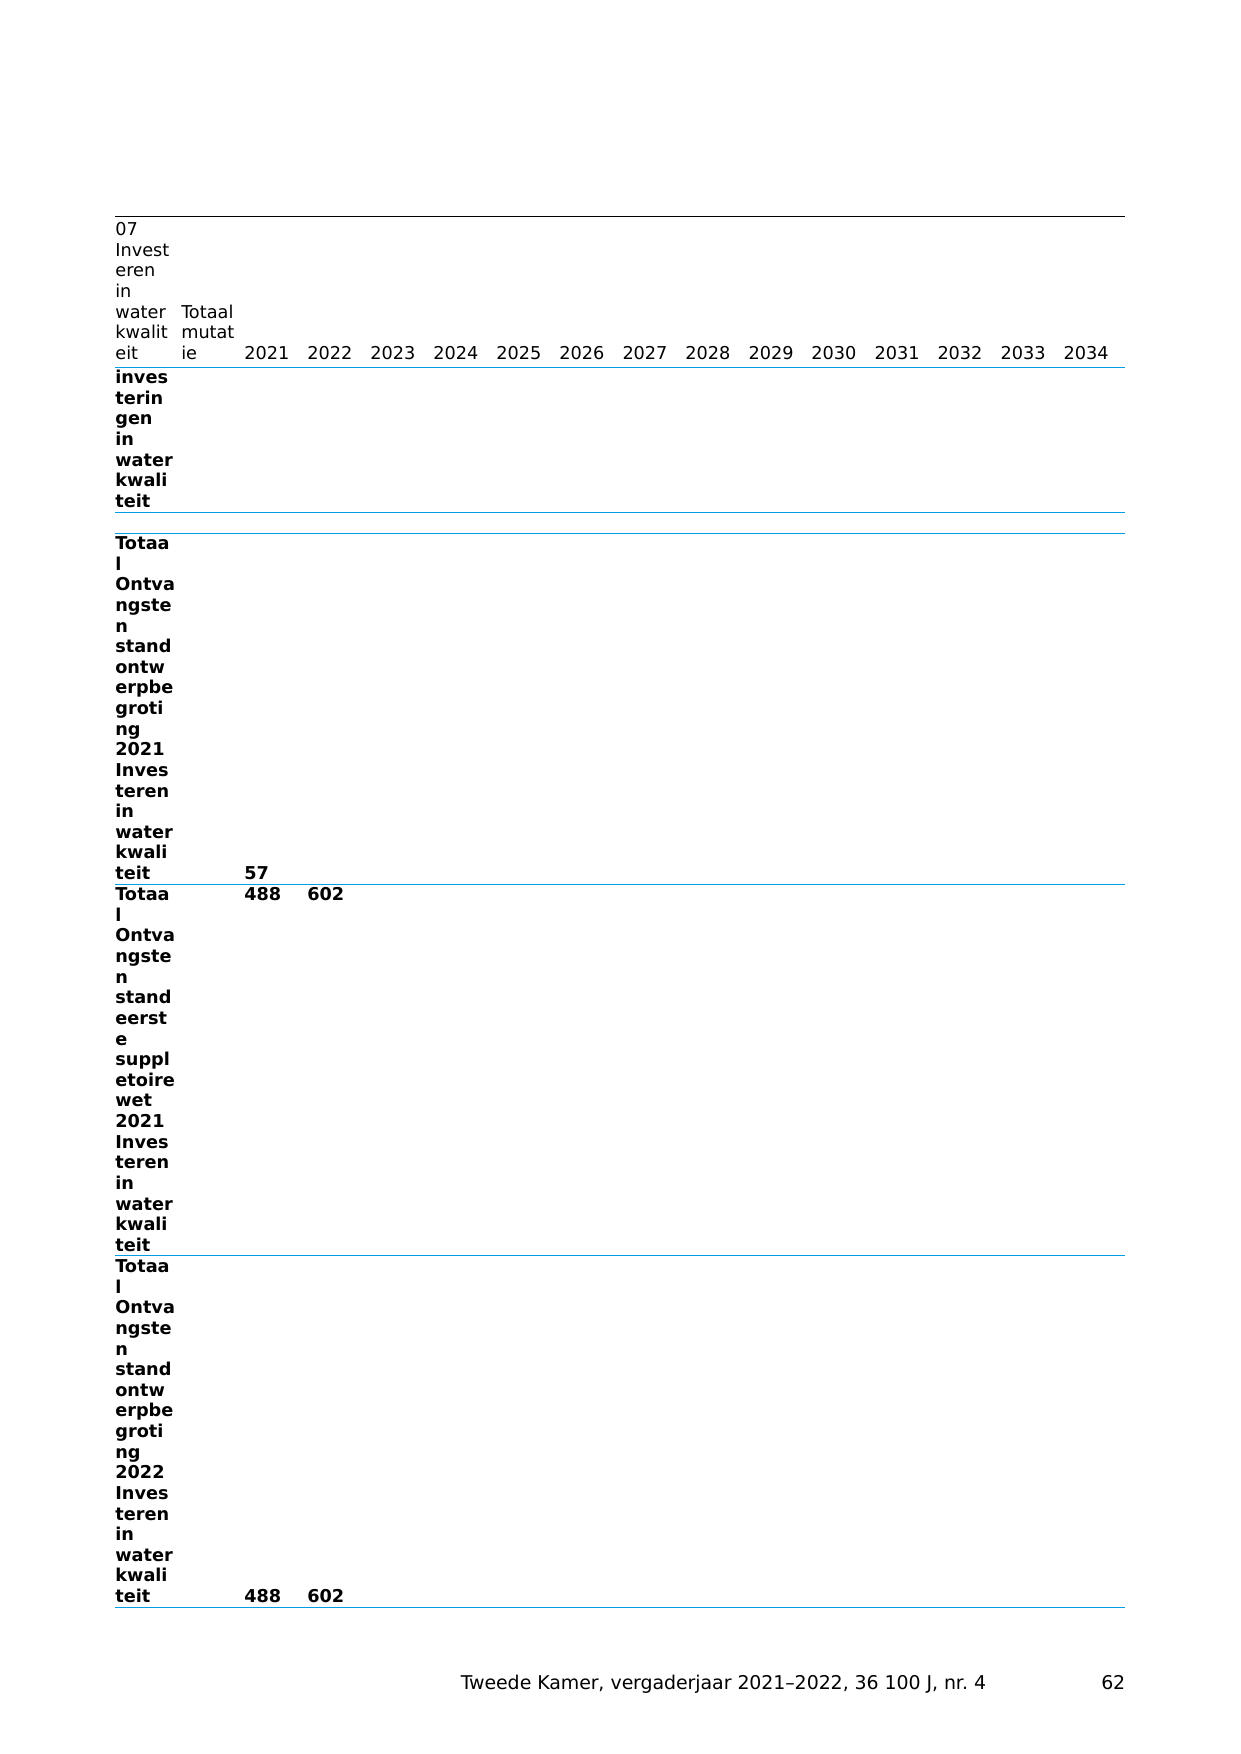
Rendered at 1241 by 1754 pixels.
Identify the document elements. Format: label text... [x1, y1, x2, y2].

table_cell [619, 885, 682, 1255]
table_cell [998, 534, 1060, 884]
table_cell [1060, 534, 1125, 884]
table_cell 2024 [430, 217, 493, 366]
table_cell [1060, 513, 1125, 532]
table_cell [430, 368, 493, 511]
table_cell [430, 534, 493, 884]
table_cell [493, 885, 556, 1255]
table_cell [934, 534, 997, 884]
table_cell [934, 368, 997, 511]
table_cell 2029 [745, 217, 808, 366]
table_cell [745, 513, 808, 532]
table_cell [493, 534, 556, 884]
table_cell [493, 368, 556, 511]
table_cell [1060, 368, 1125, 511]
table_cell Totaal mutatie [178, 217, 241, 366]
table_cell [619, 513, 682, 532]
table_cell [1060, 1256, 1125, 1607]
table_cell 488 [241, 885, 304, 1255]
table_cell [934, 885, 997, 1255]
table_cell 2032 [934, 217, 997, 366]
table_cell [934, 1256, 997, 1607]
table_cell 2031 [871, 217, 934, 366]
table_cell [304, 513, 367, 532]
table_cell [178, 368, 241, 511]
table_cell [998, 513, 1060, 532]
table_cell [556, 1256, 619, 1607]
table_cell [682, 513, 745, 532]
table_cell [619, 534, 682, 884]
table_cell 2025 [493, 217, 556, 366]
table_cell [871, 513, 934, 532]
table_cell [115, 513, 178, 532]
table_cell [682, 1256, 745, 1607]
table_cell [367, 368, 430, 511]
table_cell [367, 885, 430, 1255]
table_cell Totaal Ontvangsten stand eerste suppletoire wet 2021 Investeren in waterkwaliteit [115, 885, 178, 1255]
table_cell 2026 [556, 217, 619, 366]
table_cell [998, 368, 1060, 511]
table_header Tabel 7 Investeren in waterkwaliteit [115, 191, 1125, 216]
table_cell [745, 885, 808, 1255]
table_cell [556, 513, 619, 532]
table_cell [871, 885, 934, 1255]
table_cell [556, 885, 619, 1255]
table_cell [241, 368, 304, 511]
table_cell [619, 1256, 682, 1607]
table_cell [1060, 885, 1125, 1255]
table_cell [871, 368, 934, 511]
table_cell 2027 [619, 217, 682, 366]
table_cell 488 [241, 1256, 304, 1607]
table_cell [304, 368, 367, 511]
table_cell [682, 885, 745, 1255]
table_cell [808, 534, 871, 884]
table_cell [745, 534, 808, 884]
table_cell [178, 885, 241, 1255]
table_cell 2033 [998, 217, 1060, 366]
table_cell 2034 [1060, 217, 1125, 366]
table_cell 07 Investeren in waterkwaliteit [115, 217, 178, 366]
table_cell [808, 368, 871, 511]
table_cell [808, 513, 871, 532]
table_cell [178, 1256, 241, 1607]
table_cell [367, 534, 430, 884]
table_cell [871, 1256, 934, 1607]
table_cell [934, 513, 997, 532]
table_cell [808, 1256, 871, 1607]
table_cell 2023 [367, 217, 430, 366]
table_cell [367, 1256, 430, 1607]
table_cell [304, 534, 367, 884]
table_cell 2030 [808, 217, 871, 366]
table_cell investeringen in waterkwaliteit [115, 368, 178, 511]
table_cell [682, 534, 745, 884]
table_cell Totaal Ontvangsten stand ontwerpbegroting 2022 Investeren in waterkwaliteit [115, 1256, 178, 1607]
table_cell 2021 [241, 217, 304, 366]
table_cell [745, 368, 808, 511]
table_cell [493, 513, 556, 532]
table_cell 57 [241, 534, 304, 884]
table_cell [430, 513, 493, 532]
table_cell 602 [304, 1256, 367, 1607]
table_cell 602 [304, 885, 367, 1255]
table_cell [998, 1256, 1060, 1607]
table_cell [682, 368, 745, 511]
table_cell [241, 513, 304, 532]
table_cell [430, 885, 493, 1255]
table_cell [556, 534, 619, 884]
table_cell 2028 [682, 217, 745, 366]
table_cell [367, 513, 430, 532]
table_cell [178, 513, 241, 532]
table_cell [430, 1256, 493, 1607]
table_cell [808, 885, 871, 1255]
table_cell [178, 534, 241, 884]
table_cell [493, 1256, 556, 1607]
table_cell [998, 885, 1060, 1255]
table_cell [745, 1256, 808, 1607]
table_cell Totaal Ontvangsten stand ontwerpbegroting 2021 Investeren in waterkwaliteit [115, 534, 178, 884]
table_cell 2022 [304, 217, 367, 366]
table_cell [871, 534, 934, 884]
table_cell [619, 368, 682, 511]
table_cell [556, 368, 619, 511]
